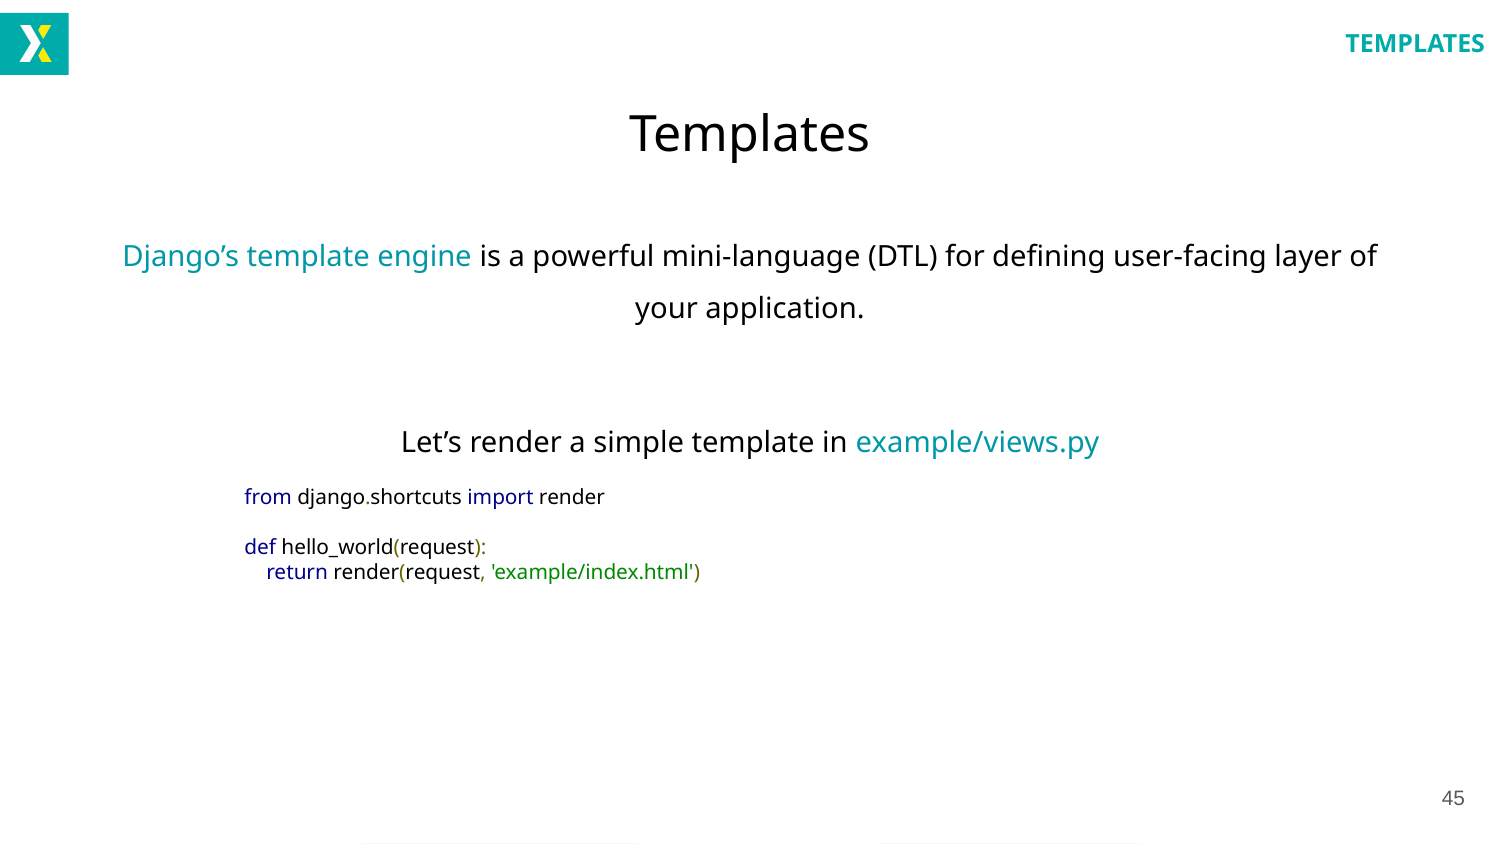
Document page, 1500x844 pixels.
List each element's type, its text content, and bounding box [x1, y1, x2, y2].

text_box Let’s render a simple template in example/views.py [102, 390, 1398, 485]
picture [17, 25, 54, 62]
text_box Django’s template engine is a powerful mini-language (DTL) for defining user-facing layer of your application. [102, 204, 1398, 336]
text_box from django.shortcuts import render def hello_world(request): return render(request, 'example/index.html') [229, 468, 1265, 631]
slide_number [1389, 764, 1480, 830]
text_box Templates [115, 86, 1385, 181]
